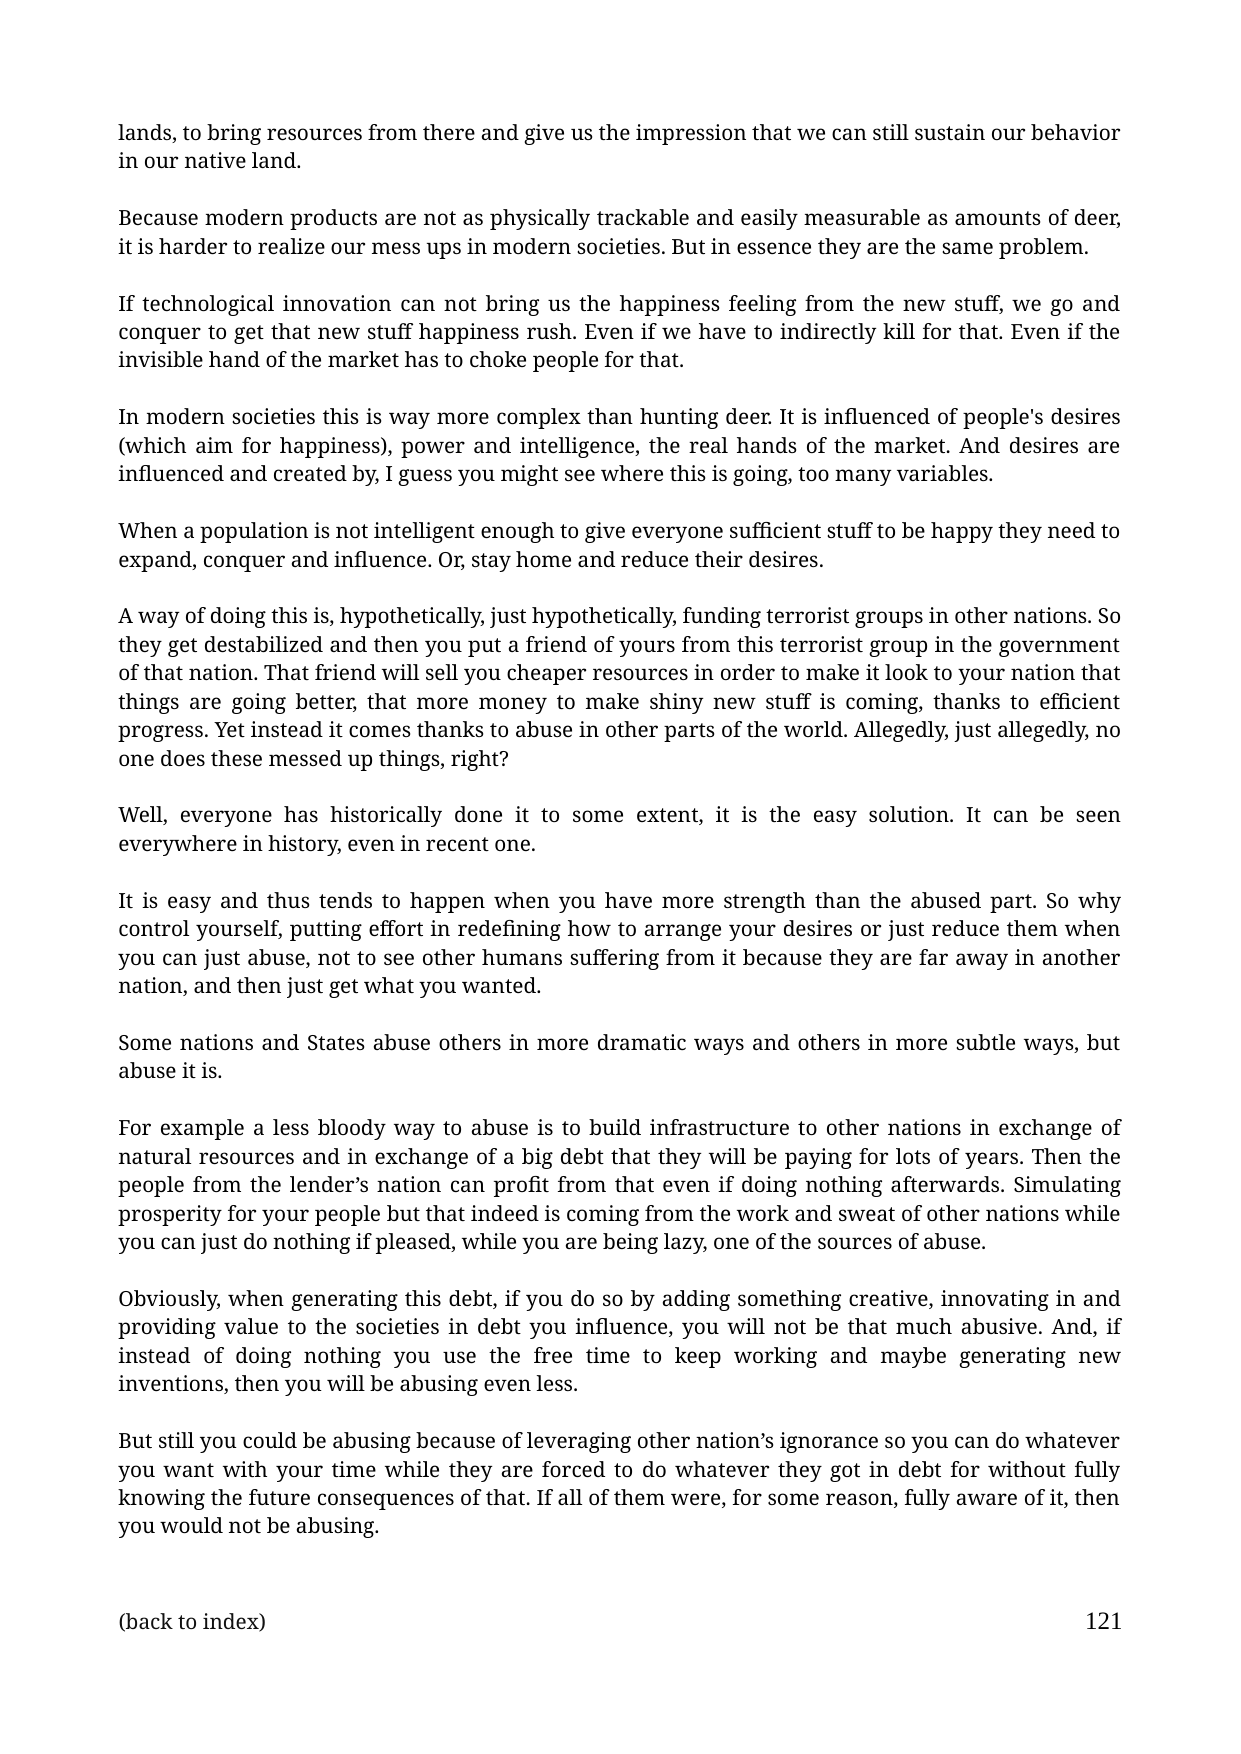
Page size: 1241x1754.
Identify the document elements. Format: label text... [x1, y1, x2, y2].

text If technological innovation can not bring us the happiness feeling from the new stuff, we go and conquer to get that new stuff happiness rush. Even if we have to indirectly kill for that. Even if the invisible hand of the market has to choke people for that. [118, 289, 1122, 374]
text Some nations and States abuse others in more dramatic ways and others in more subtle ways, but abuse it is. [118, 1028, 1122, 1085]
text In modern societies this is way more complex than hunting deer. It is influenced of people's desires (which aim for happiness), power and intelligence, the real hands of the market. And desires are influenced and created by, I guess you might see where this is going, too many variables. [118, 402, 1122, 488]
text lands, to bring resources from there and give us the impression that we can still sustain our behavior in our native land. [118, 118, 1122, 175]
text Well, everyone has historically done it to some extent, it is the easy solution. It can be seen everywhere in history, even in recent one. [118, 801, 1122, 857]
text When a population is not intelligent enough to give everyone sufficient stuff to be happy they need to expand, conquer and influence. Or, stay home and reduce their desires. [118, 516, 1122, 573]
text For example a less bloody way to abuse is to build infrastructure to other nations in exchange of natural resources and in exchange of a big debt that they will be paying for lots of years. Then the people from the lender’s nation can profit from that even if doing nothing afterwards. Simulating prosperity for your people but that indeed is coming from the work and sweat of other nations while you can just do nothing if pleased, while you are being lazy, one of the sources of abuse. [118, 1113, 1122, 1256]
text Because modern products are not as physically trackable and easily measurable as amounts of deer, it is harder to realize our mess ups in modern societies. But in essence they are the same problem. [118, 203, 1122, 260]
text It is easy and thus tends to happen when you have more strength than the abused part. So why control yourself, putting effort in redefining how to arrange your desires or just reduce them when you can just abuse, not to see other humans suffering from it because they are far away in another nation, and then just get what you wanted. [118, 886, 1122, 1000]
text But still you could be abusing because of leveraging other nation’s ignorance so you can do whatever you want with your time while they are forced to do whatever they got in debt for without fully knowing the future consequences of that. If all of them were, for some reason, fully aware of it, then you would not be abusing. [118, 1426, 1122, 1540]
text A way of doing this is, hypothetically, just hypothetically, funding terrorist groups in other nations. So they get destabilized and then you put a friend of yours from this terrorist group in the government of that nation. That friend will sell you cheaper resources in order to make it look to your nation that things are going better, that more money to make shiny new stuff is coming, thanks to efficient progress. Yet instead it comes thanks to abuse in other parts of the world. Allegedly, just allegedly, no one does these messed up things, right? [118, 602, 1122, 772]
text Obviously, when generating this debt, if you do so by adding something creative, innovating in and providing value to the societies in debt you influence, you will not be that much abusive. And, if instead of doing nothing you use the free time to keep working and maybe generating new inventions, then you will be abusing even less. [118, 1284, 1122, 1398]
